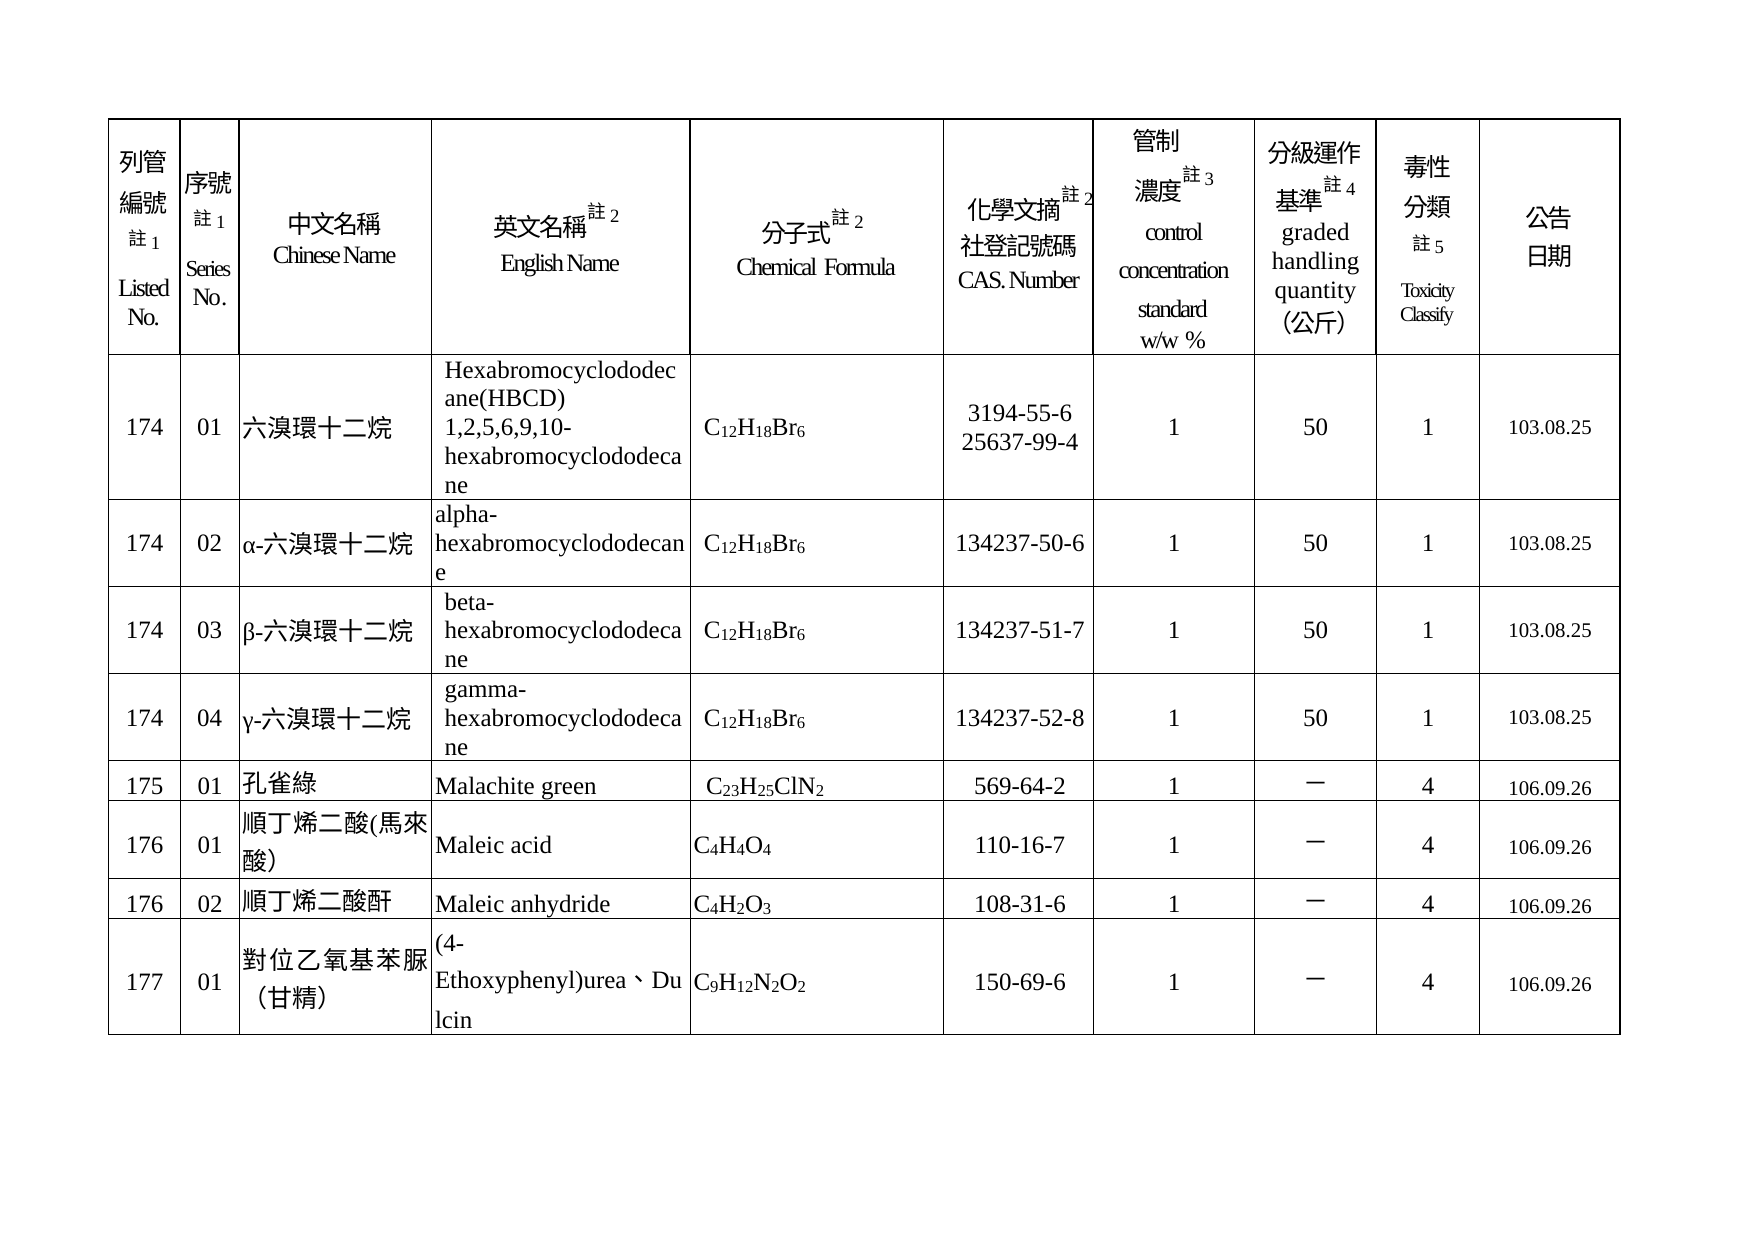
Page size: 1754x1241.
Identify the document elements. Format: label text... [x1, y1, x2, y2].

table_cell Hexabromocyclododecane(HBCD) 1,2,5,6,9,10-hexabromocyclododecane [432, 355, 690, 498]
table_cell C23H25ClN2 [691, 761, 943, 800]
table_header 中文名稱 Chinese Name [240, 120, 431, 354]
table_cell 1 [1094, 587, 1254, 673]
table_cell (4-Ethoxyphenyl)urea、Dulcin [432, 919, 690, 1034]
table_cell 134237-51-7 [944, 587, 1093, 673]
table_cell 01 [181, 919, 239, 1034]
table_cell 對位乙氧基苯脲（甘精） [240, 919, 431, 1034]
table_cell 1 [1377, 674, 1479, 760]
table_cell 106.09.26 [1480, 919, 1619, 1034]
table_cell 1 [1094, 801, 1254, 878]
table_cell C12H18Br6 [691, 587, 943, 673]
table_cell 174 [109, 355, 180, 498]
table_cell 02 [181, 500, 239, 586]
table_header 管制 濃度註3 control concentration standard w/w % [1094, 120, 1254, 354]
table_cell α-六溴環十二烷 [240, 500, 431, 586]
table_header 序號 註1 Series No. [181, 120, 238, 354]
table_cell 順丁烯二酸酐 [240, 879, 431, 918]
table_cell C4H4O4 [691, 801, 943, 878]
table_cell 50 [1255, 355, 1376, 498]
table_header 化學文摘註2 社登記號碼 CAS. Number [944, 120, 1092, 354]
table_cell C12H18Br6 [691, 674, 943, 760]
table_cell 174 [109, 587, 180, 673]
table_cell 134237-50-6 [944, 500, 1093, 586]
table_cell 03 [181, 587, 239, 673]
table_cell 02 [181, 879, 239, 918]
table_cell 01 [181, 355, 239, 498]
table_cell 110-16-7 [944, 801, 1093, 878]
table_cell 106.09.26 [1480, 761, 1619, 800]
table_cell Maleic acid [432, 801, 690, 878]
table_cell 176 [109, 801, 180, 878]
table_cell 1 [1377, 355, 1479, 498]
table_cell 04 [181, 674, 239, 760]
table_cell C4H2O3 [691, 879, 943, 918]
table_cell 孔雀綠 [240, 761, 431, 800]
table_cell 50 [1255, 674, 1376, 760]
table_cell 1 [1094, 355, 1254, 498]
table_cell 50 [1255, 587, 1376, 673]
table_cell Malachite green [432, 761, 690, 800]
table_cell 174 [109, 500, 180, 586]
table_cell 177 [109, 919, 180, 1034]
table_cell 176 [109, 879, 180, 918]
table_cell － [1255, 801, 1376, 878]
table_cell beta-hexabromocyclododecane [432, 587, 690, 673]
table_cell 1 [1094, 500, 1254, 586]
table_cell 01 [181, 761, 239, 800]
table_cell 50 [1255, 500, 1376, 586]
table_cell 103.08.25 [1480, 500, 1619, 586]
table_cell 569-64-2 [944, 761, 1093, 800]
table_cell 1 [1377, 500, 1479, 586]
table_cell 175 [109, 761, 180, 800]
table_cell 134237-52-8 [944, 674, 1093, 760]
table_cell 106.09.26 [1480, 801, 1619, 878]
table_cell － [1255, 879, 1376, 918]
table_cell － [1255, 761, 1376, 800]
table_cell 1 [1094, 674, 1254, 760]
table_header 公告 日期 [1480, 120, 1619, 354]
table_header 毒性 分類 註5 Toxicity Classify [1377, 120, 1479, 354]
table_cell C12H18Br6 [691, 355, 943, 498]
table_header 分子式註2 Chemical Formula [691, 120, 943, 354]
table_cell β-六溴環十二烷 [240, 587, 431, 673]
table_cell 103.08.25 [1480, 355, 1619, 498]
table_header 分級運作 基準註4 graded handling quantity （公斤） [1255, 120, 1375, 354]
table_cell 1 [1094, 761, 1254, 800]
table_cell 108-31-6 [944, 879, 1093, 918]
table_cell 4 [1377, 879, 1479, 918]
table_cell 4 [1377, 761, 1479, 800]
table_cell 103.08.25 [1480, 587, 1619, 673]
table_cell 4 [1377, 919, 1479, 1034]
table_cell 150-69-6 [944, 919, 1093, 1034]
table_cell 1 [1094, 919, 1254, 1034]
table_cell 106.09.26 [1480, 879, 1619, 918]
table_header 英文名稱註2 English Name [432, 120, 689, 354]
table_cell 順丁烯二酸(馬來酸） [240, 801, 431, 878]
table_cell 01 [181, 801, 239, 878]
table_cell 六溴環十二烷 [240, 355, 431, 498]
table_cell gamma-hexabromocyclododecane [432, 674, 690, 760]
table_cell C12H18Br6 [691, 500, 943, 586]
table_cell 1 [1094, 879, 1254, 918]
table_cell alpha-hexabromocyclododecane [432, 500, 690, 586]
table_cell C9H12N2O2 [691, 919, 943, 1034]
table_cell 1 [1377, 587, 1479, 673]
table_cell 3194-55-6 25637-99-4 [944, 355, 1093, 498]
table_header 列管 編號 註1 Listed No. [109, 120, 179, 354]
table_cell 174 [109, 674, 180, 760]
table_cell 4 [1377, 801, 1479, 878]
table_cell 103.08.25 [1480, 674, 1619, 760]
table_cell － [1255, 919, 1376, 1034]
table_cell γ-六溴環十二烷 [240, 674, 431, 760]
table_cell Maleic anhydride [432, 879, 690, 918]
